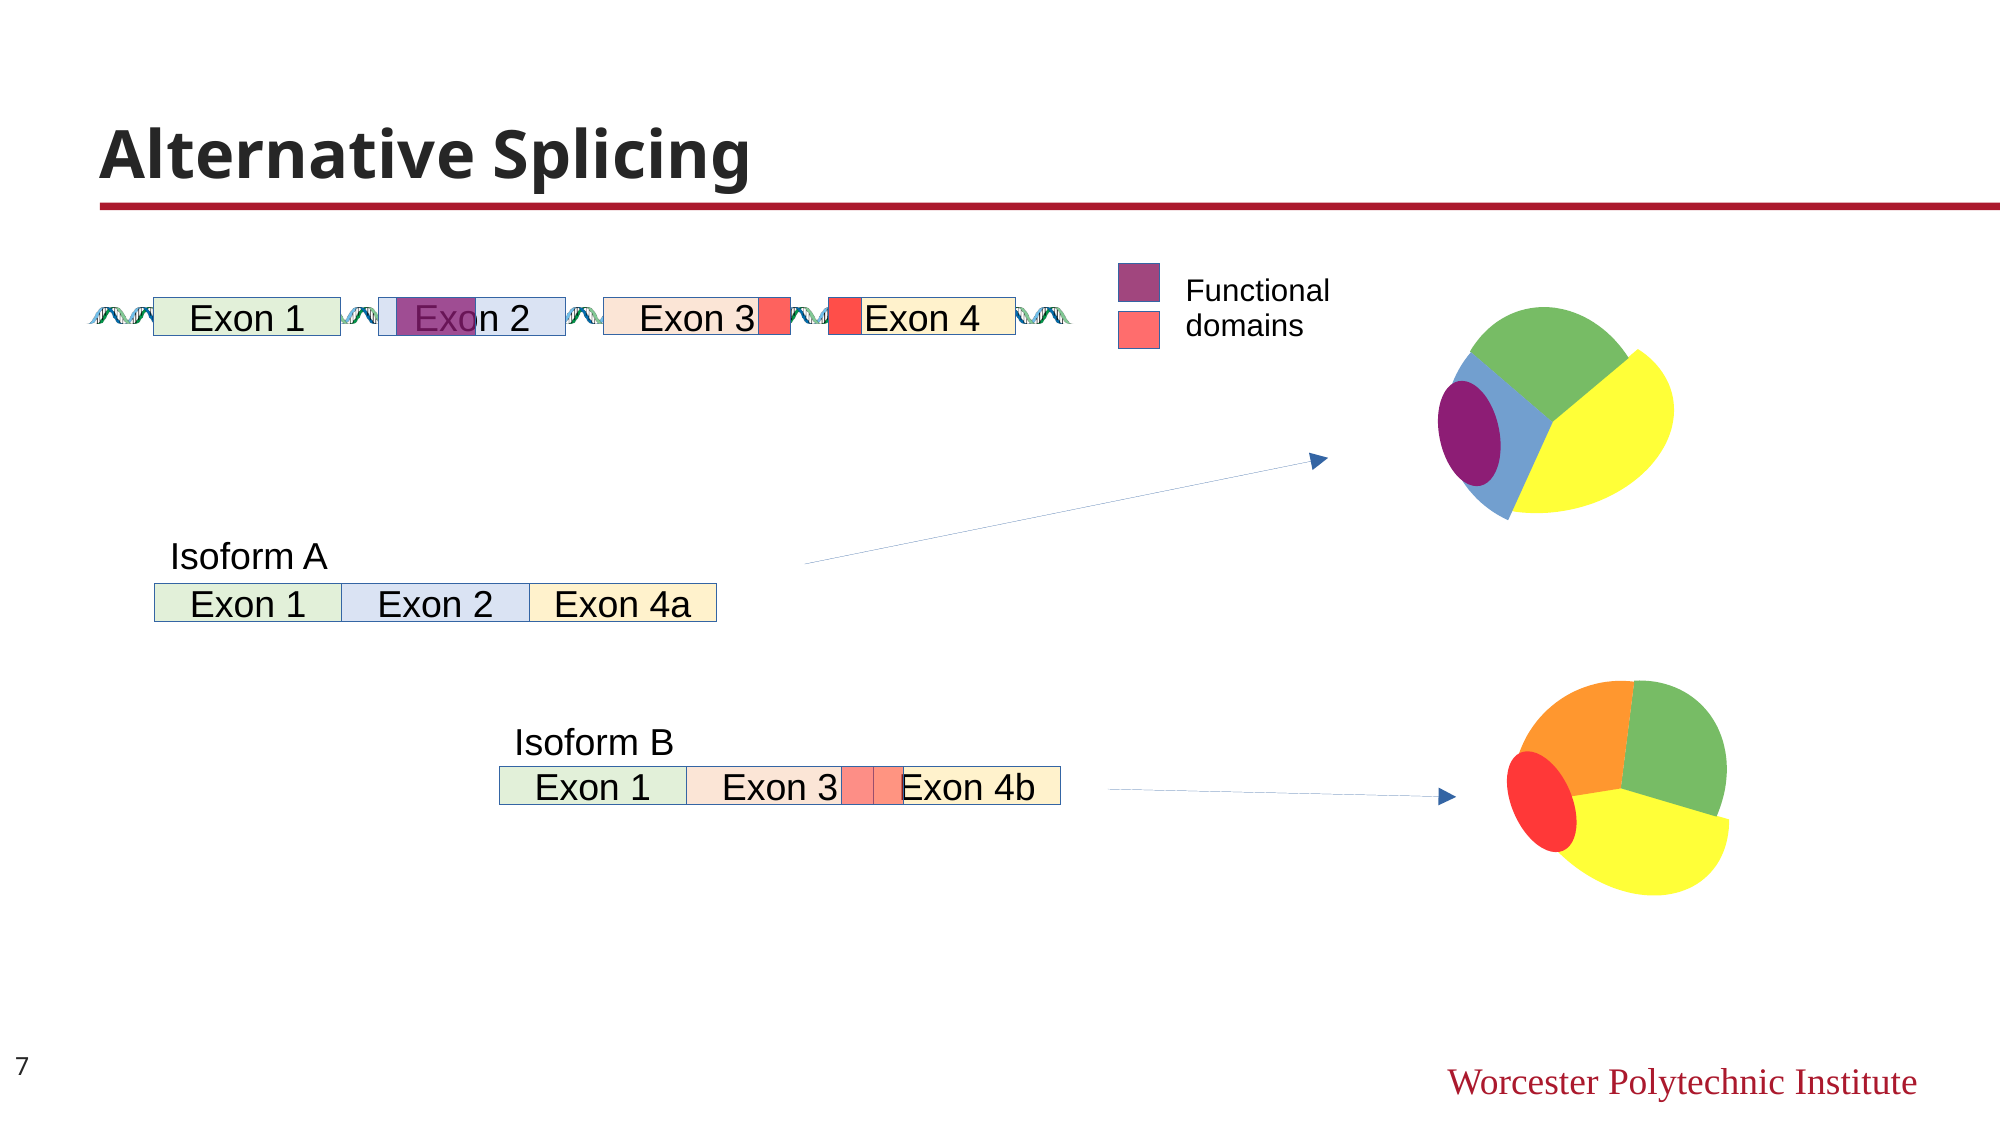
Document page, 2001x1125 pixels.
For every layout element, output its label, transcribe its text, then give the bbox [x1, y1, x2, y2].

picture [341, 307, 378, 324]
text_box [1118, 263, 1160, 302]
text_box Exon 1 [154, 583, 341, 622]
text_box [1118, 311, 1160, 349]
text_box Exon 3 [686, 766, 841, 805]
text_box Isoform A [155, 525, 378, 582]
text_box Exon 4b [904, 766, 1061, 805]
picture [791, 307, 828, 324]
text_box [841, 766, 904, 805]
picture [84, 307, 153, 324]
text_box [396, 297, 476, 336]
text_box Exon 2 [476, 297, 566, 336]
text_box Functional domains [1170, 258, 1350, 358]
text_box [1506, 680, 1730, 896]
text_box Exon 2 [378, 297, 396, 336]
text_box [828, 297, 862, 335]
picture [566, 307, 603, 324]
text_box Exon 1 [153, 297, 341, 336]
title Alternative Splicing [99, 112, 1900, 190]
text_box Exon 3 [603, 297, 758, 335]
text_box [758, 297, 791, 335]
text_box Exon 1 [499, 766, 686, 805]
text_box Exon 4 [862, 297, 1016, 335]
text_box [1437, 307, 1675, 521]
text_box Isoform B [499, 710, 711, 766]
text_box Exon 4a [529, 583, 717, 622]
text_box Exon 2 [341, 583, 529, 622]
picture [1016, 307, 1075, 324]
